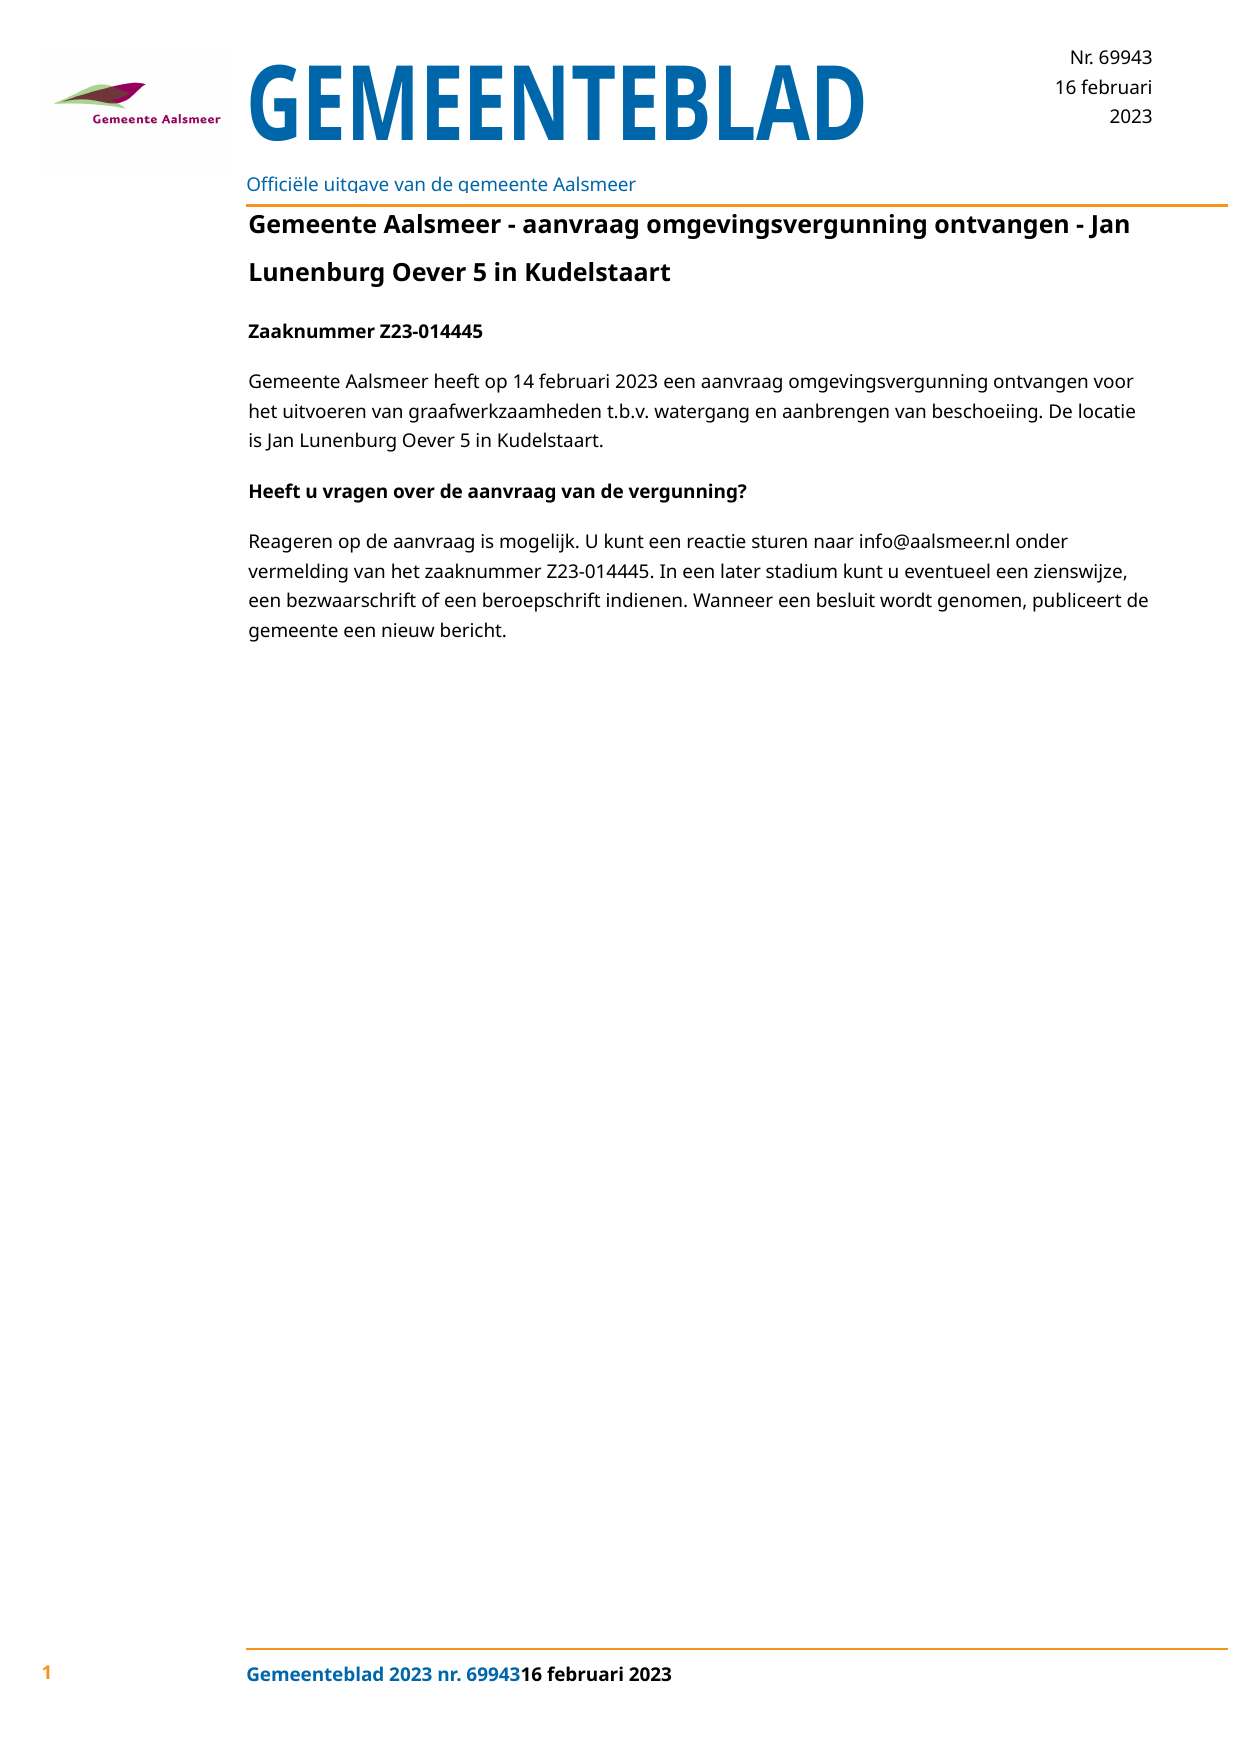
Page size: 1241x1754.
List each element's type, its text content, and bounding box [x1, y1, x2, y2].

text Gemeente Aalsmeer heeft op 14 februari 2023 een aanvraag omgevingsvergunning ontvangen voor het uitvoeren van graafwerkzaamheden t.b.v. watergang en aanbrengen van beschoeiing. De locatie is Jan Lunenburg Oever 5 in Kudelstaart. [248, 368, 1152, 453]
picture [41, 47, 231, 172]
text Zaaknummer Z23-014445 [248, 318, 1152, 344]
text Heeft u vragen over de aanvraag van de vergunning? [248, 478, 1152, 504]
text Gemeente Aalsmeer - aanvraag omgevingsvergunning ontvangen - Jan Lunenburg Oever 5 in Kudelstaart [248, 207, 1152, 288]
text Reageren op de aanvraag is mogelijk. U kunt een reactie sturen naar info@aalsmeer.nl onder vermelding van het zaaknummer Z23-014445. In een later stadium kunt u eventueel een zienswijze, een bezwaarschrift of een beroepschrift indienen. Wanneer een besluit wordt genomen, publiceert de gemeente een nieuw bericht. [248, 528, 1152, 643]
